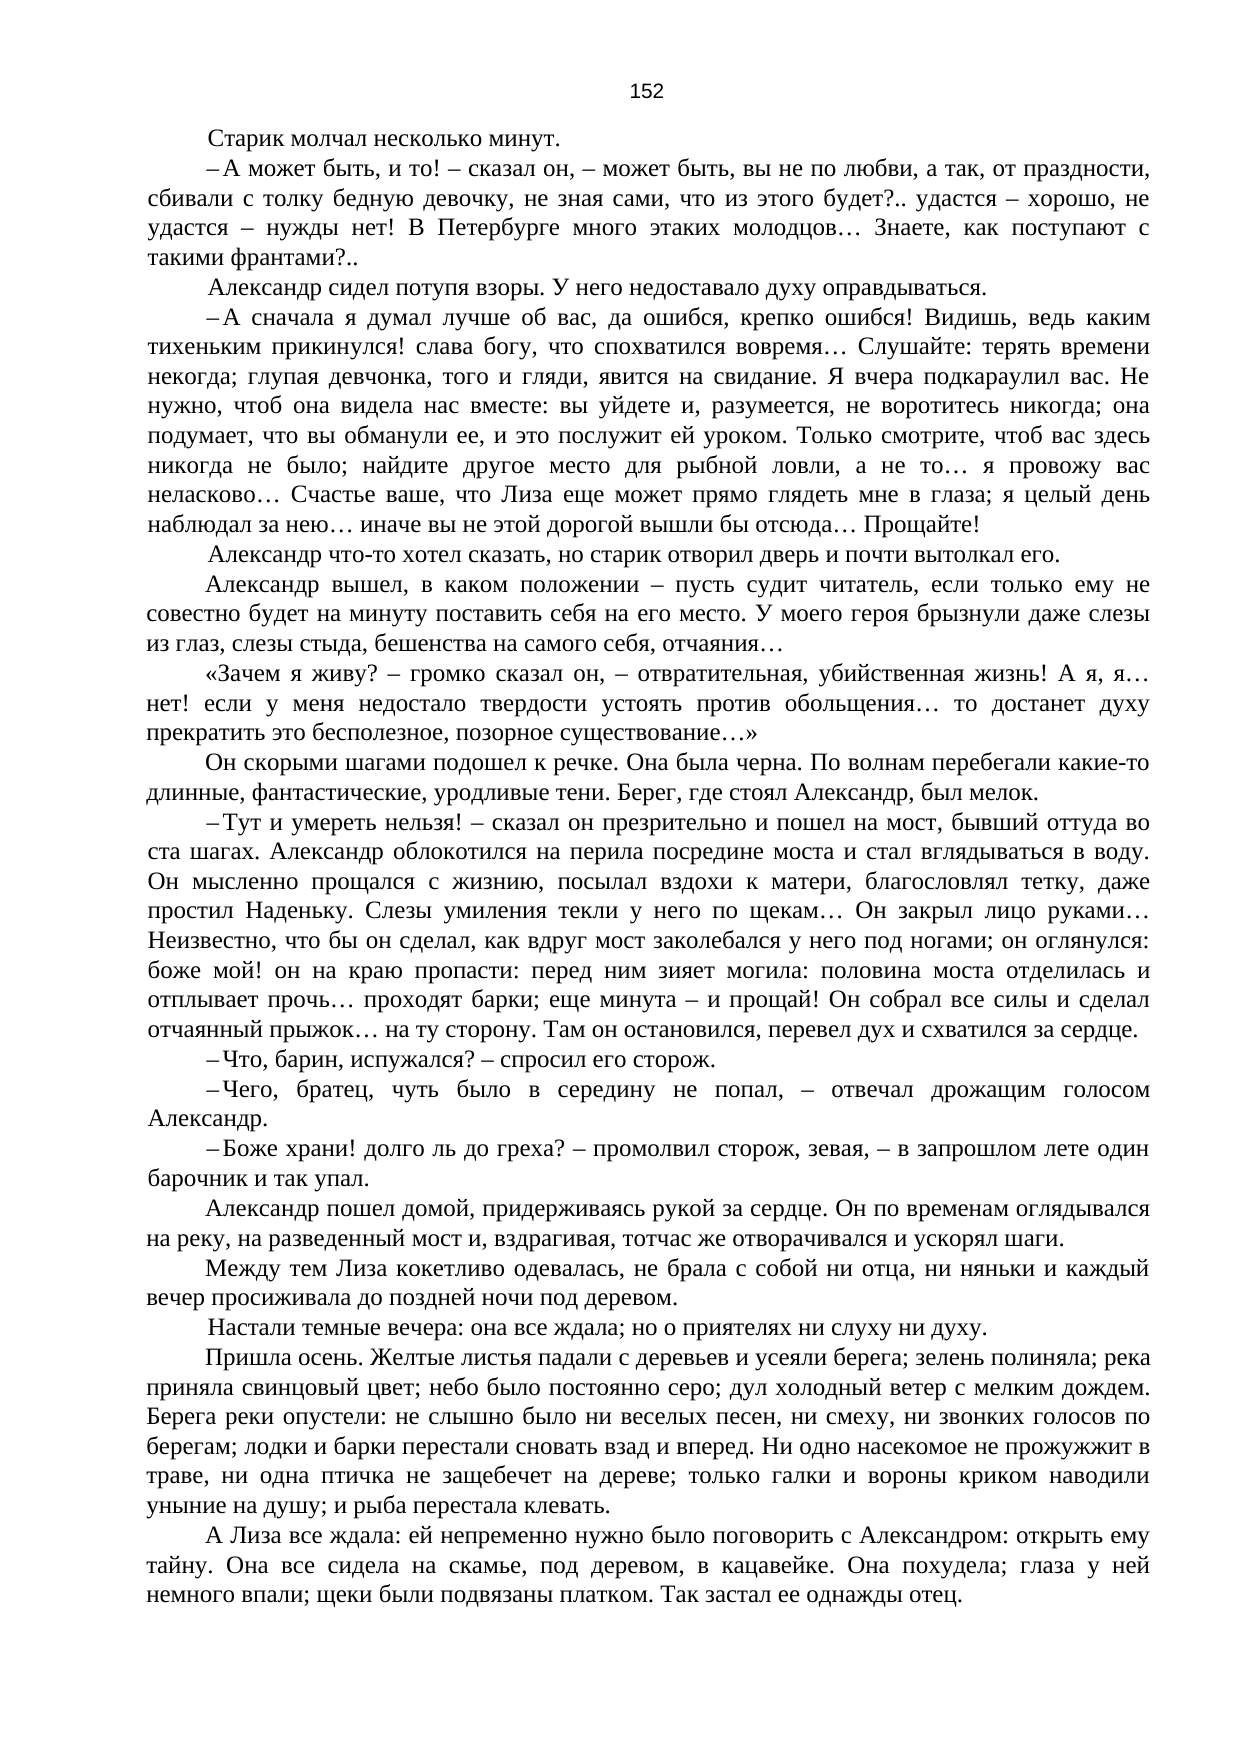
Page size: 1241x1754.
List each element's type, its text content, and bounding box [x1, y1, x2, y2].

list Что, барин, испужался? – спросил его сторож. [147, 1044, 1151, 1073]
list Тут и умереть нельзя! – сказал он презрительно и пошел на мост, бывший оттуда во ста шагах. Александр облокотился на перила посредине моста и стал вглядываться в воду. Он мысленно прощался с жизнию, посылал вздохи к матери, благословлял тетку, даже простил Наденьку. Слезы умиления текли у него по щекам… Он закрыл лицо руками… Неизвестно, что бы он сделал, как вдруг мост заколебался у него под ногами; он оглянулся: боже мой! он на краю пропасти: перед ним зияет могила: половина моста отделилась и отплывает прочь… проходят барки; еще минута – и прощай! Он собрал все силы и сделал отчаянный прыжок… на ту сторону. Там он остановился, перевел дух и схватился за сердце. [147, 807, 1151, 1043]
list А может быть, и то! – сказал он, – может быть, вы не по любви, а так, от праздности, сбивали с толку бедную девочку, не зная сами, что из этого будет?.. удастся – хорошо, не удастся – нужды нет! В Петербурге много этаких молодцов… Знаете, как поступают с такими франтами?.. [147, 153, 1151, 271]
list Боже храни! долго ль до греха? – промолвил сторож, зевая, – в запрошлом лете один барочник и так упал. [147, 1133, 1151, 1192]
text Настали темные вечера: она все ждала; но о приятелях ни слуху ни духу. [207, 1312, 1151, 1341]
list А сначала я думал лучше об вас, да ошибся, крепко ошибся! Видишь, ведь каким тихеньким прикинулся! слава богу, что спохватился вовремя… Слушайте: терять времени некогда; глупая девчонка, того и гляди, явится на свидание. Я вчера подкараулил вас. Не нужно, чтоб она видела нас вместе: вы уйдете и, разумеется, не воротитесь никогда; она подумает, что вы обманули ее, и это послужит ей уроком. Только смотрите, чтоб вас здесь никогда не было; найдите другое место для рыбной ловли, а не то… я провожу вас неласково… Счастье ваше, что Лиза еще может прямо глядеть мне в глаза; я целый день наблюдал за нею… иначе вы не этой дорогой вышли бы отсюда… Прощайте! [147, 302, 1151, 538]
text А Лиза все ждала: ей непременно нужно было поговорить с Александром: открыть ему тайну. Она все сидела на скамье, под деревом, в кацавейке. Она похудела; глаза у ней немного впали; щеки были подвязаны платком. Так застал ее однажды отец. [146, 1520, 1151, 1608]
list Чего, братец, чуть было в середину не попал, – отвечал дрожащим голосом Александр. [147, 1074, 1151, 1132]
text Между тем Лиза кокетливо одевалась, не брала с собой ни отца, ни няньки и каждый вечер просиживала до поздней ночи под деревом. [146, 1253, 1151, 1311]
text Пришла осень. Желтые листья падали с деревьев и усеяли берега; зелень полиняла; река приняла свинцовый цвет; небо было постоянно серо; дул холодный ветер с мелким дождем. Берега реки опустели: не слышно было ни веселых песен, ни смеху, ни звонких голосов по берегам; лодки и барки перестали сновать взад и вперед. Ни одно насекомое не прожужжит в траве, ни одна птичка не защебечет на дереве; только галки и вороны криком наводили уныние на душу; и рыба перестала клевать. [146, 1342, 1151, 1519]
text Александр пошел домой, придерживаясь рукой за сердце. Он по временам оглядывался на реку, на разведенный мост и, вздрагивая, тотчас же отворачивался и ускорял шаги. [146, 1193, 1151, 1251]
text «Зачем я живу? – громко сказал он, – отвратительная, убийственная жизнь! А я, я… нет! если у меня недостало твердости устоять против обольщения… то достанет духу прекратить это бесполезное, позорное существование…» [146, 658, 1151, 746]
text Александр сидел потупя взоры. У него недоставало духу оправдываться. [207, 272, 1151, 301]
text Александр что-то хотел сказать, но старик отворил дверь и почти вытолкал его. [207, 539, 1151, 568]
text Александр вышел, в каком положении – пусть судит читатель, если только ему не совестно будет на минуту поставить себя на его место. У моего героя брызнули даже слезы из глаз, слезы стыда, бешенства на самого себя, отчаяния… [146, 569, 1151, 657]
text Он скорыми шагами подошел к речке. Она была черна. По волнам перебегали какие-то длинные, фантастические, уродливые тени. Берег, где стоял Александр, был мелок. [146, 747, 1151, 806]
text Старик молчал несколько минут. [207, 123, 1151, 152]
